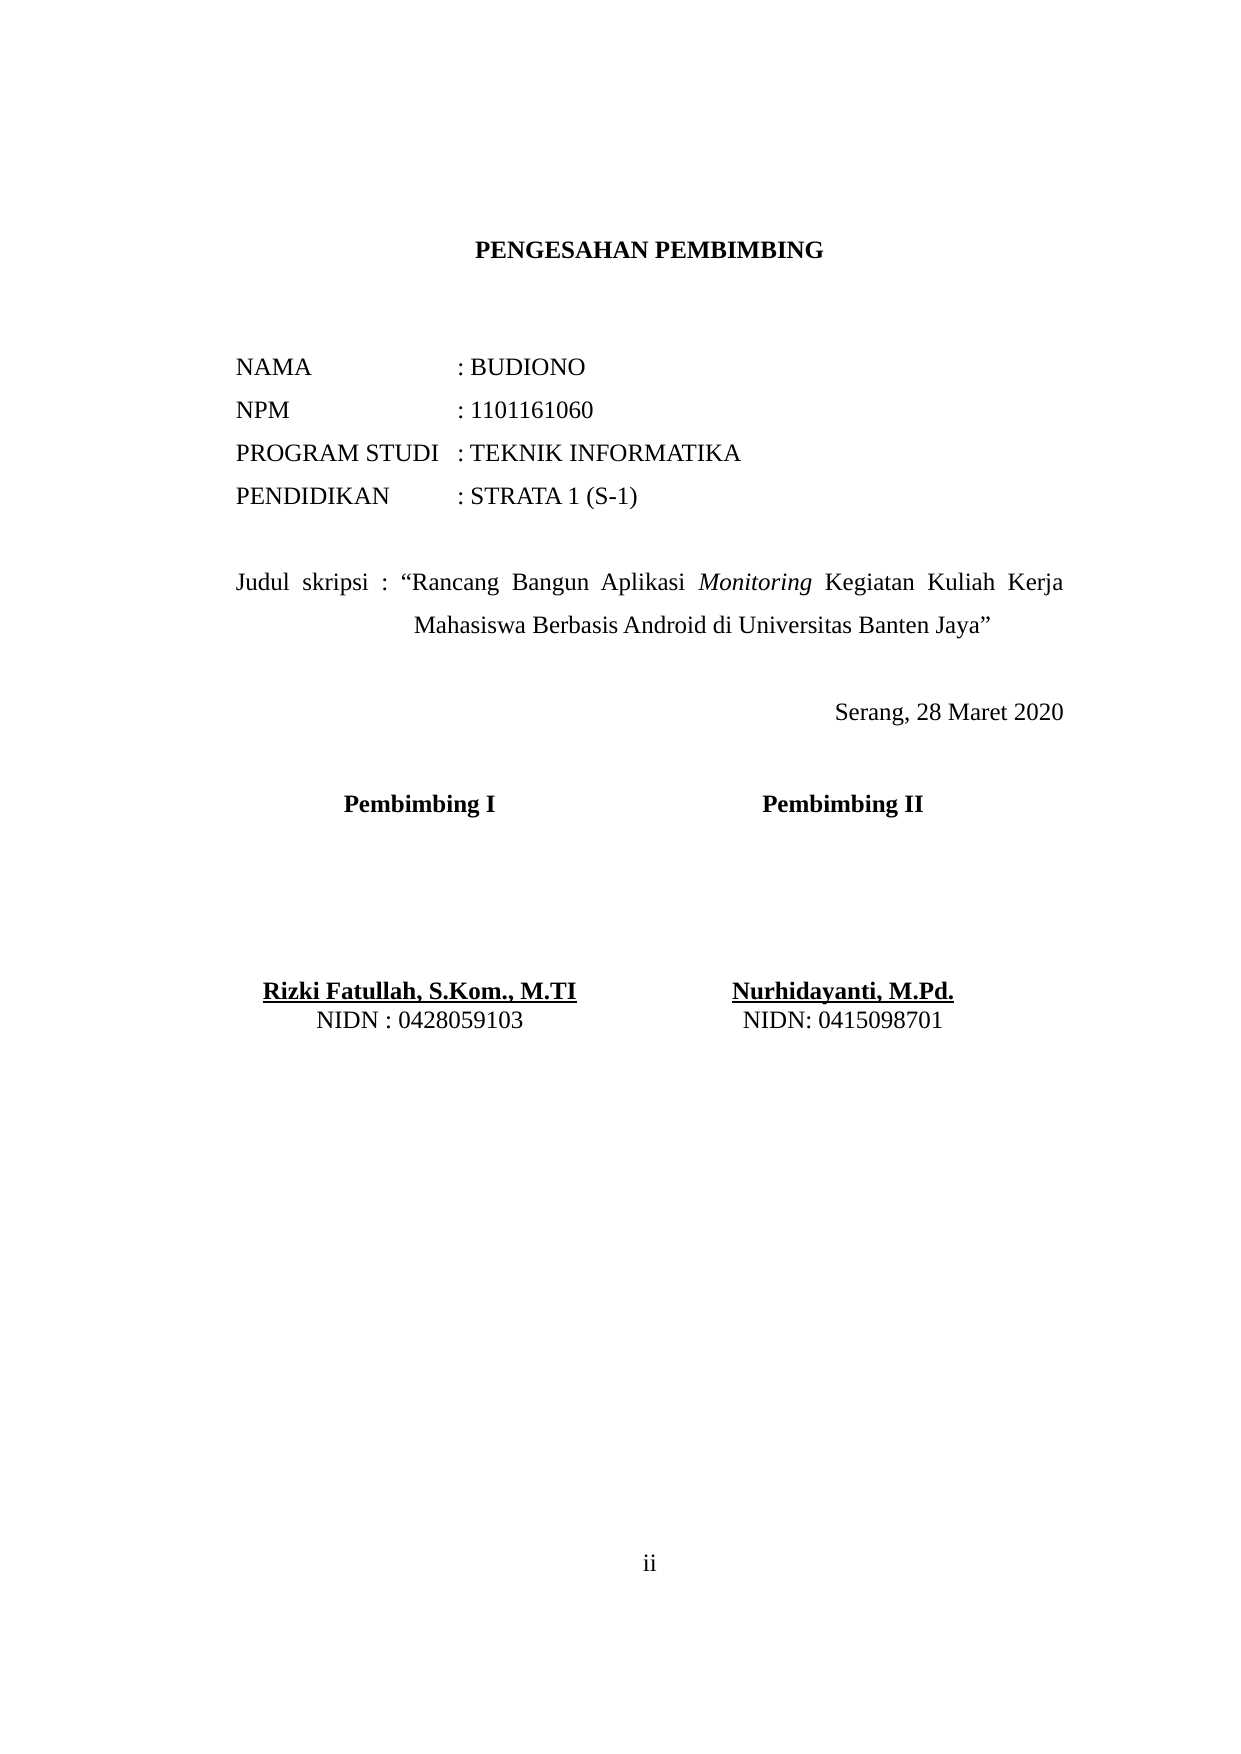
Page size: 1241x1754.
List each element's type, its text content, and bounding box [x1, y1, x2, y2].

text PENDIDIKAN : STRATA 1 (S-1) [236, 481, 1063, 510]
text NAMA : BUDIONO [236, 352, 1063, 381]
text Judul skripsi : “Rancang Bangun Aplikasi Monitoring Kegiatan Kuliah Kerja Mahasiswa Berbasis Android di Universitas Banten Jaya” [236, 567, 1063, 639]
text PENGESAHAN PEMBIMBING [236, 236, 1063, 264]
table_header Pembimbing I [237, 783, 602, 823]
table_cell [603, 823, 631, 971]
table_cell Nurhidayanti, M.Pd. NIDN: 0415098701 [631, 971, 1056, 1039]
text PROGRAM STUDI : TEKNIK INFORMATIKA [236, 438, 1063, 467]
table_cell [603, 971, 631, 1039]
text Serang, 28 Maret 2020 [236, 697, 1063, 726]
table_cell Rizki Fatullah, S.Kom., M.TI NIDN : 0428059103 [237, 971, 602, 1039]
table_cell [631, 823, 1056, 971]
table_cell [237, 823, 602, 971]
table_header Pembimbing II [631, 783, 1056, 823]
text NPM : 1101161060 [236, 395, 1063, 424]
table_header [603, 783, 631, 823]
